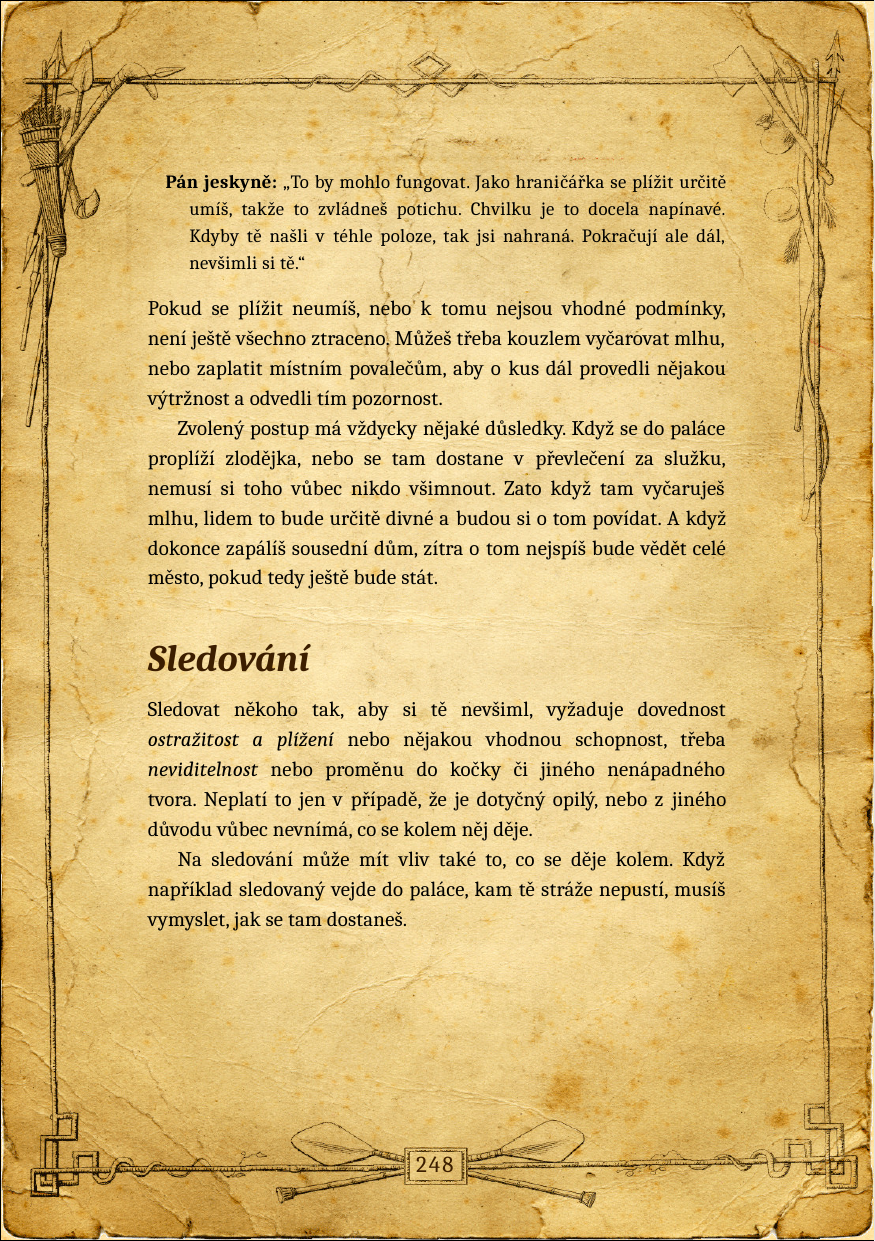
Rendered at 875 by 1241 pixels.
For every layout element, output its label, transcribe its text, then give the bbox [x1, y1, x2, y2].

subtitle Sledování [148, 637, 726, 680]
text Sledovat někoho tak, aby si tě nevšiml, vyžaduje dovednost ostražitost a⁠ plížení nebo nějakou vhodnou schopnost, třeba neviditelnost nebo proměnu do kočky či jiného nenápadného tvora. Neplatí to jen v⁠ případě, že je dotyčný opilý, nebo z⁠ jiného důvodu vůbec nevnímá, co se kolem něj děje. Na sledování může mít vliv také to, co se děje kolem. Když například sledovaný vejde do paláce, kam tě stráže nepustí, musíš vymyslet, jak se tam dostaneš. [148, 698, 726, 931]
text Pokud se plížit neumíš, nebo k⁠ tomu nejsou vhodné podmínky, není ještě všechno ztraceno. Můžeš třeba kouzlem vyčarovat mlhu, nebo zaplatit místním povalečům, aby o⁠ kus dál provedli nějakou výtržnost a⁠ odvedli tím pozornost. Zvolený postup má vždycky nějaké důsledky. Když se do paláce proplíží zlodějka, nebo se tam dostane v⁠ převlečení za služku, nemusí si toho vůbec nikdo všimnout. Zato když tam vyčaruješ mlhu, lidem to bude určitě divné a⁠ budou si o⁠ tom povídat. A⁠ když dokonce zapálíš sousední dům, zítra o⁠ tom nejspíš bude vědět celé město, pokud tedy ještě bude stát. [148, 297, 726, 590]
picture [1, 1, 874, 1240]
text Pán jeskyně: „To by mohlo fungovat. Jako hraničářka se plížit určitě umíš, takže to zvládneš potichu. Chvilku je to docela napínavé. Kdyby tě našli v⁠ téhle poloze, tak jsi nahraná. Pokračují ale dál, nevšimli si tě.“ [165, 172, 726, 274]
